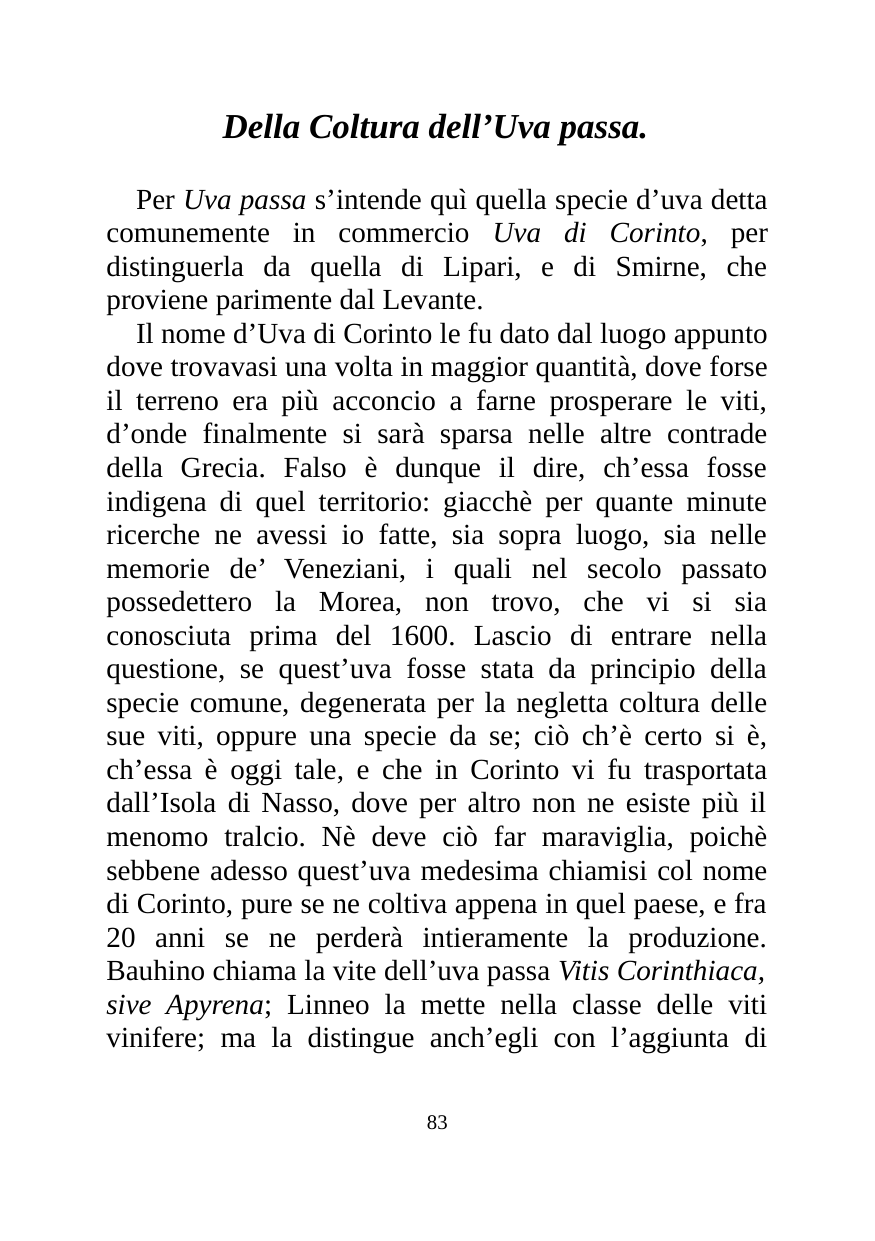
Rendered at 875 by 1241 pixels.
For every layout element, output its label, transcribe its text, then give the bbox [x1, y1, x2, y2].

subtitle Della Coltura dell’Uva passa. [106, 106, 768, 146]
text Per Uva passa s’intende quì quella specie d’uva detta comunemente in commercio Uva di Corinto, per distinguerla da quella di Lipari, e di Smirne, che proviene parimente dal Levante. [106, 182, 768, 316]
text Il nome d’Uva di Corinto le fu dato dal luogo appunto dove trovavasi una volta in maggior quantità, dove forse il terreno era più acconcio a farne prosperare le viti, d’onde finalmente si sarà sparsa nelle altre contrade della Grecia. Falso è dunque il dire, ch’essa fosse indigena di quel territorio: giacchè per quante minute ricerche ne avessi io fatte, sia sopra luogo, sia nelle memorie de’ Veneziani, i quali nel secolo passato possedettero la Morea, non trovo, che vi si sia conosciuta prima del 1600. Lascio di entrare nella questione, se quest’uva fosse stata da principio della specie comune, degenerata per la negletta coltura delle sue viti, oppure una specie da se; ciò ch’è certo si è, ch’essa è oggi tale, e che in Corinto vi fu trasportata dall’Isola di Nasso, dove per altro non ne esiste più il menomo tralcio. Nè deve ciò far maraviglia, poichè sebbene adesso quest’uva medesima chiamisi col nome di Corinto, pure se ne coltiva appena in quel paese, e fra 20 anni se ne perderà intieramente la produzione. Bauhino chiama la vite dell’uva passa Vitis Corinthiaca, sive Apyrena; Linneo la mette nella classe delle viti vinifere; ma la distingue anch’egli con l’aggiunta di [106, 316, 768, 1054]
